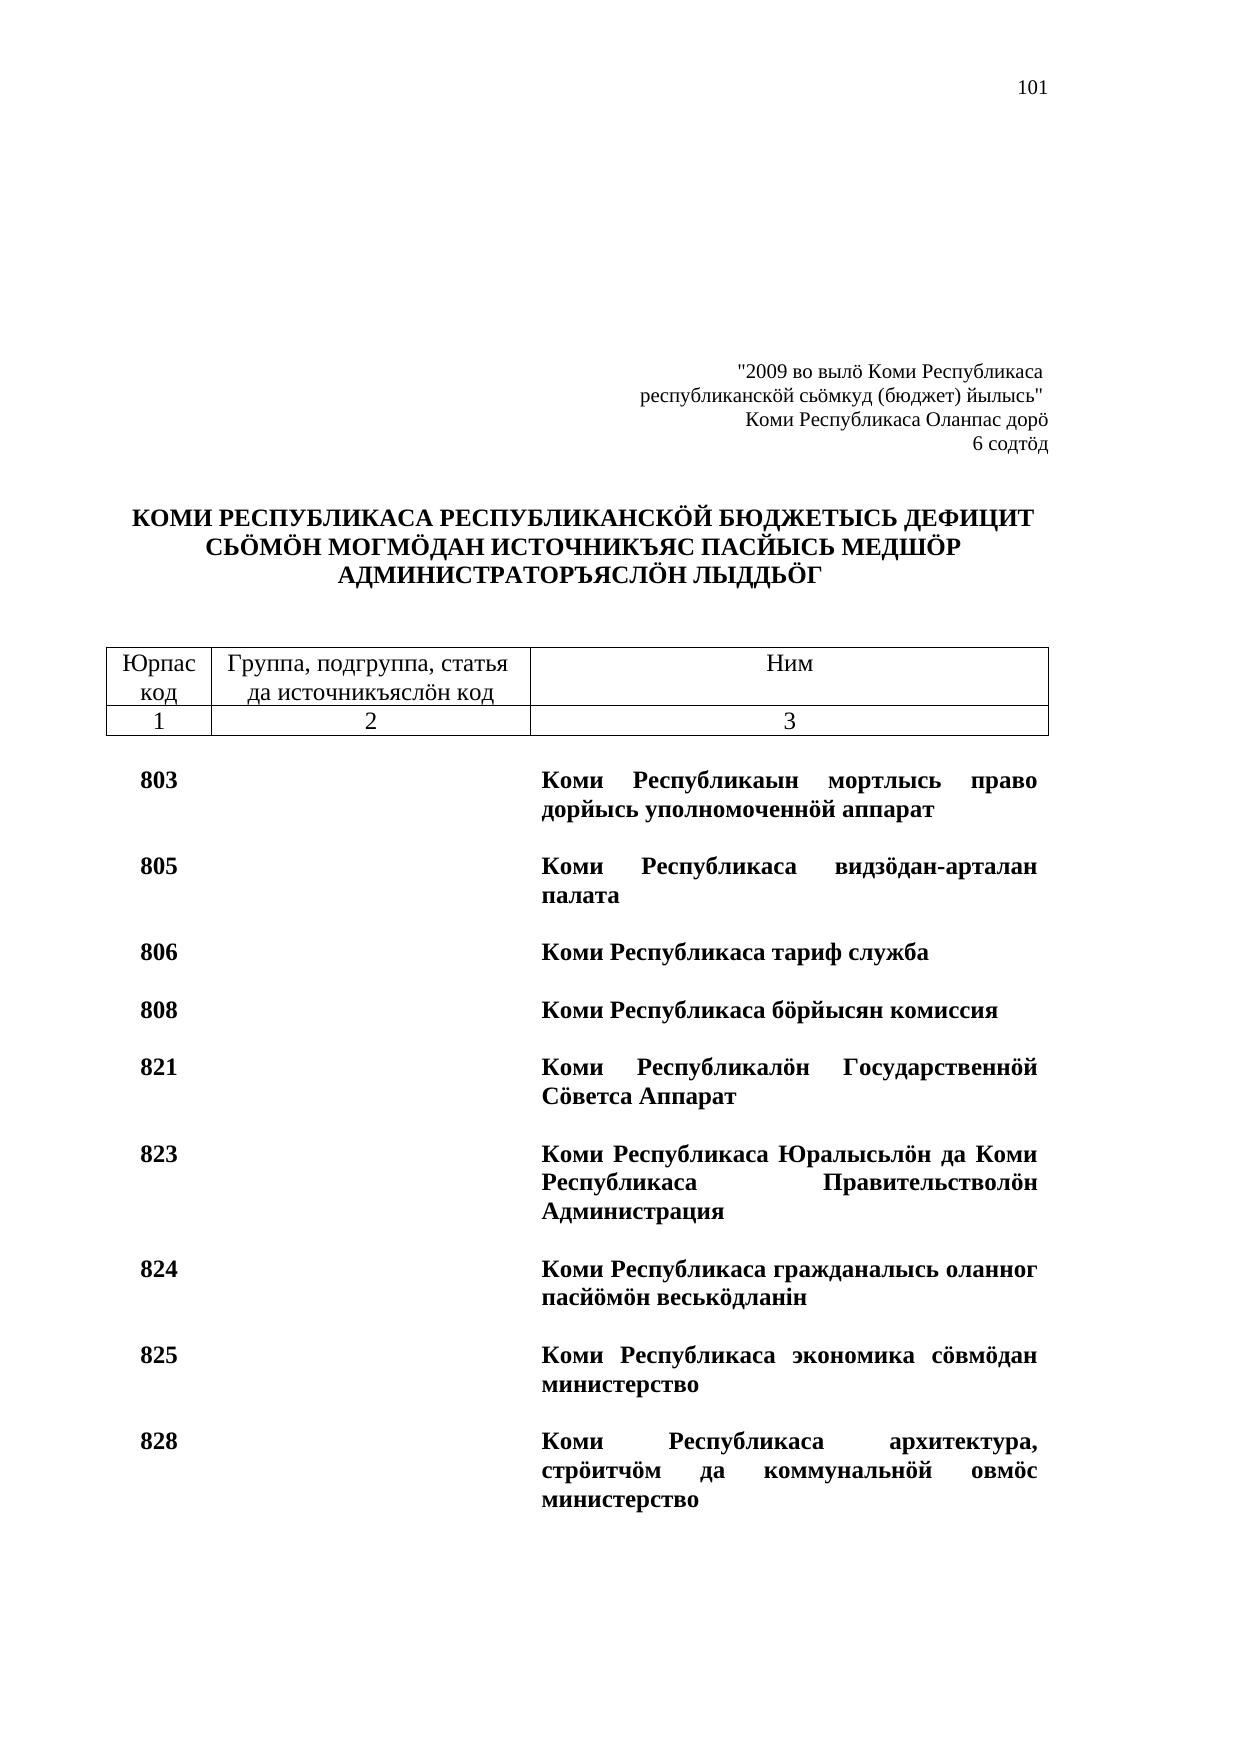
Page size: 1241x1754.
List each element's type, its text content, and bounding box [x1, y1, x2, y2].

table_cell Коми Республикаын мортлысь право дорйысь уполномоченнöй аппарат [530, 736, 1049, 851]
table_cell 806 [106, 938, 211, 995]
table_cell Коми Республикаса гражданалысь оланног пасйöмöн веськöдланін [530, 1254, 1049, 1340]
table_header Ним [531, 648, 1048, 705]
text 6 содтöд [118, 431, 1048, 455]
table_cell Коми Республикаса архитектура, стрöитчöм да коммунальнöй овмöс министерство [530, 1426, 1049, 1541]
table_cell Коми Республикаса бöрйысян комиссия [530, 995, 1049, 1052]
table_cell [211, 736, 530, 851]
table_cell 805 [106, 851, 211, 937]
text республиканскöй сьöмкуд (бюджет) йылысь" [118, 383, 1048, 407]
table_cell 821 [106, 1053, 211, 1139]
table_cell 2 [212, 706, 530, 735]
table_cell 808 [106, 995, 211, 1052]
table_cell 823 [106, 1139, 211, 1254]
text Коми Республикаса Оланпас дорö [118, 407, 1048, 431]
table_cell [211, 851, 530, 937]
table_cell 1 [107, 706, 211, 735]
table_cell Коми Республикаса Юралысьлöн да Коми Республикаса Правительстволöн Администрация [530, 1139, 1049, 1254]
table_header Юрпас код [107, 648, 211, 705]
table_cell 824 [106, 1254, 211, 1340]
table_cell 828 [106, 1426, 211, 1541]
table_cell [211, 1340, 530, 1426]
table_cell [211, 1139, 530, 1254]
table_header Группа, подгруппа, статья да источникъяслöн код [212, 648, 530, 705]
table_cell Коми Республикалöн Государственнöй Сöветса Аппарат [530, 1053, 1049, 1139]
table_cell Коми Республикаса видзöдан-арталан палата [530, 851, 1049, 937]
table_cell Коми Республикаса экономика сöвмöдан министерство [530, 1340, 1049, 1426]
table_cell [211, 1053, 530, 1139]
table_cell 803 [106, 736, 211, 851]
text "2009 во вылö Коми Республикаса [118, 359, 1048, 383]
table_cell 825 [106, 1340, 211, 1426]
table_cell [211, 938, 530, 995]
table_cell [211, 1254, 530, 1340]
table_cell [211, 995, 530, 1052]
text КОМИ РЕСПУБЛИКАСА РЕСПУБЛИКАНСКÖЙ БЮДЖЕТЫСЬ ДЕФИЦИТ СЬÖМÖН МОГМÖДАН ИСТОЧНИКЪЯС ПАСЙЫСЬ МЕДШÖР АДМИНИСТРАТОРЪЯСЛÖН ЛЫДДЬÖГ [118, 503, 1048, 589]
table_cell [211, 1426, 530, 1541]
table_cell Коми Республикаса тариф служба [530, 938, 1049, 995]
table_cell 3 [531, 706, 1048, 735]
